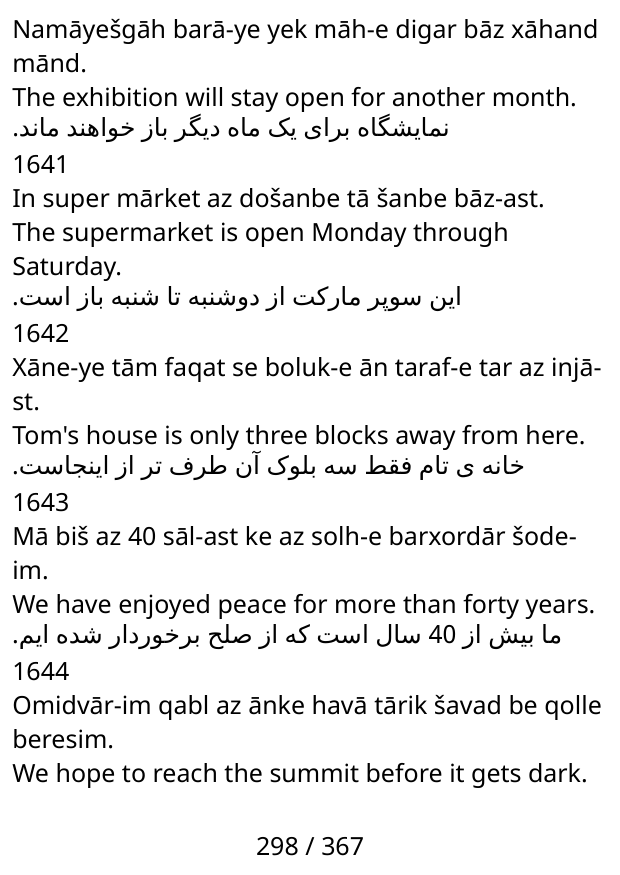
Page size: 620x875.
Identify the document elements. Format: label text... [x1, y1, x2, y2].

text We hope to reach the summit before it gets dark. [12, 756, 607, 789]
text The supermarket is open Monday through Saturday. [12, 215, 607, 283]
text 1644 [12, 653, 607, 687]
text Tom's house is only three blocks away from here. [12, 418, 607, 452]
text نمایشگاه برای یک ماه دیگر باز خواهند ماند. [12, 114, 607, 147]
text Namāyešgāh barā-ye yek māh-e digar bāz xāhand mānd. [12, 12, 607, 80]
text Omidvār-im qabl az ānke havā tārik šavad be qolle beresim. [12, 687, 607, 756]
text خانه ی تام فقط سه بلوک آن طرف تر از اینجاست. [12, 452, 607, 484]
text Mā biš az 40 sāl-ast ke az solh-e barxordār šode-im. [12, 518, 607, 587]
text We have enjoyed peace for more than forty years. [12, 587, 607, 621]
text Xāne‌-ye tām faqat se boluk-e ān taraf-e tar az injā-st. [12, 350, 607, 418]
text این سوپر مارکت از دوشنبه تا شنبه باز است. [12, 283, 607, 316]
text The exhibition will stay open for another month. [12, 80, 607, 114]
text 1641 [12, 147, 607, 181]
text 1642 [12, 316, 607, 350]
text ما بیش از 40 سال است که از صلح برخوردار شده ایم. [12, 621, 607, 653]
text In super mārket az došanbe tā šanbe bāz-ast. [12, 181, 607, 215]
text 1643 [12, 484, 607, 518]
